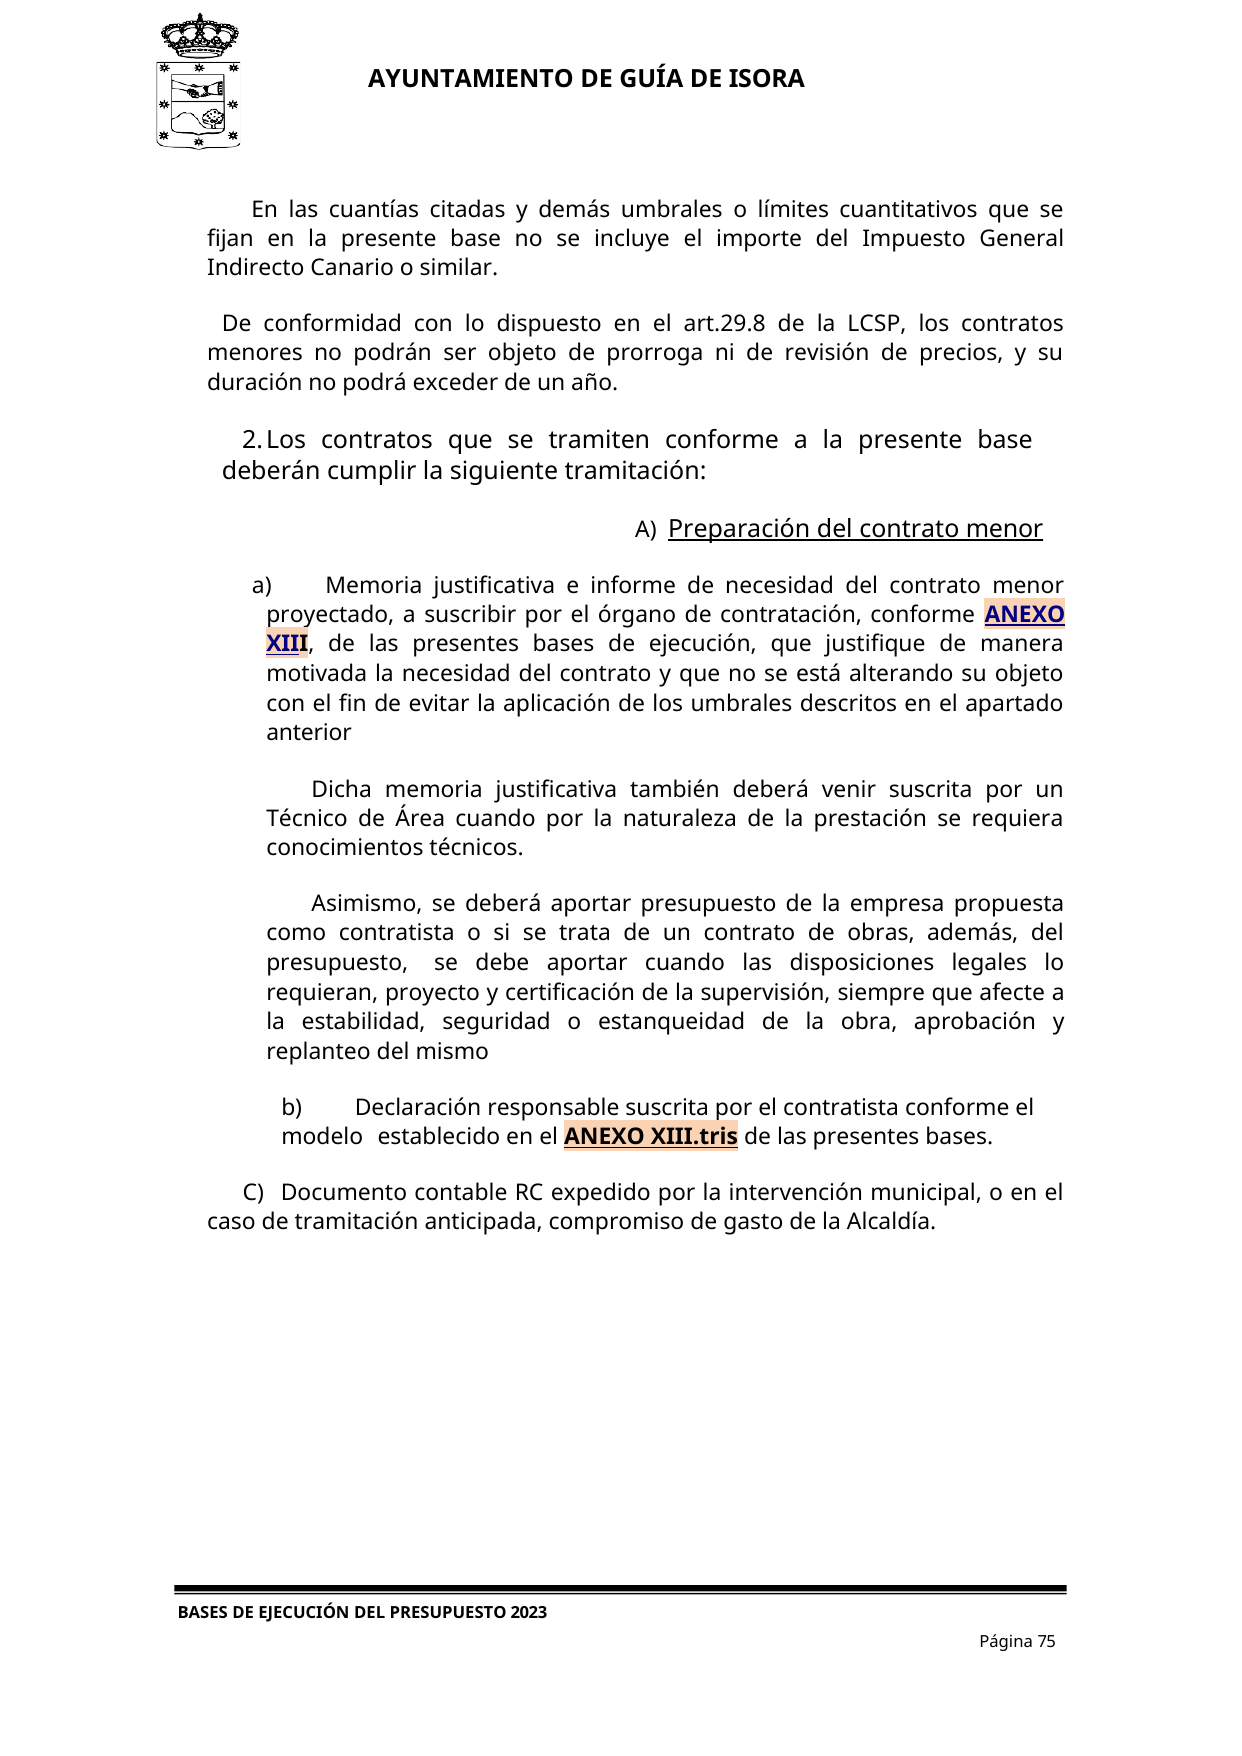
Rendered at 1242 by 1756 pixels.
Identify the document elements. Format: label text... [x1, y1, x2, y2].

text Asimismo, se deberá aportar presupuesto de la empresa propuesta como contratista o si se trata de un contrato de obras, además, del presupuesto, se debe aportar cuando las disposiciones legales lo requieran, proyecto y certificación de la supervisión, siempre que afecte a la estabilidad, seguridad o estanqueidad de la obra, aprobación y replanteo del mismo [266, 888, 1065, 1066]
list Memoria justificativa e informe de necesidad del contrato menor proyectado, a suscribir por el órgano de contratación, conforme ANEXO XIII, de las presentes bases de ejecución, que justifique de manera motivada la necesidad del contrato y que no se está alterando su objeto con el fin de evitar la aplicación de los umbrales descritos en el apartado anterior [192, 569, 1065, 748]
list Declaración responsable suscrita por el contratista conforme el modelo establecido en el ANEXO XIII.tris de las presentes bases. [207, 1092, 1064, 1151]
text En las cuantías citadas y demás umbrales o límites cuantitativos que se fijan en la presente base no se incluye el importe del Impuesto General Indirecto Canario o similar. [207, 193, 1065, 282]
text Dicha memoria justificativa también deberá venir suscrita por un Técnico de Área cuando por la naturaleza de la prestación se requiera conocimientos técnicos. [266, 773, 1064, 862]
list Documento contable RC expedido por la intervención municipal, o en el caso de tramitación anticipada, compromiso de gasto de la Alcaldía. [177, 1177, 1064, 1236]
text De conformidad con lo dispuesto en el art.29.8 de la LCSP, los contratos menores no podrán ser objeto de prorroga ni de revisión de precios, y su duración no podrá exceder de un año. [207, 308, 1064, 397]
list Los contratos que se tramiten conforme a la presente base deberán cumplir la siguiente tramitación: [207, 422, 1064, 487]
list Preparación del contrato menor [635, 511, 1079, 545]
